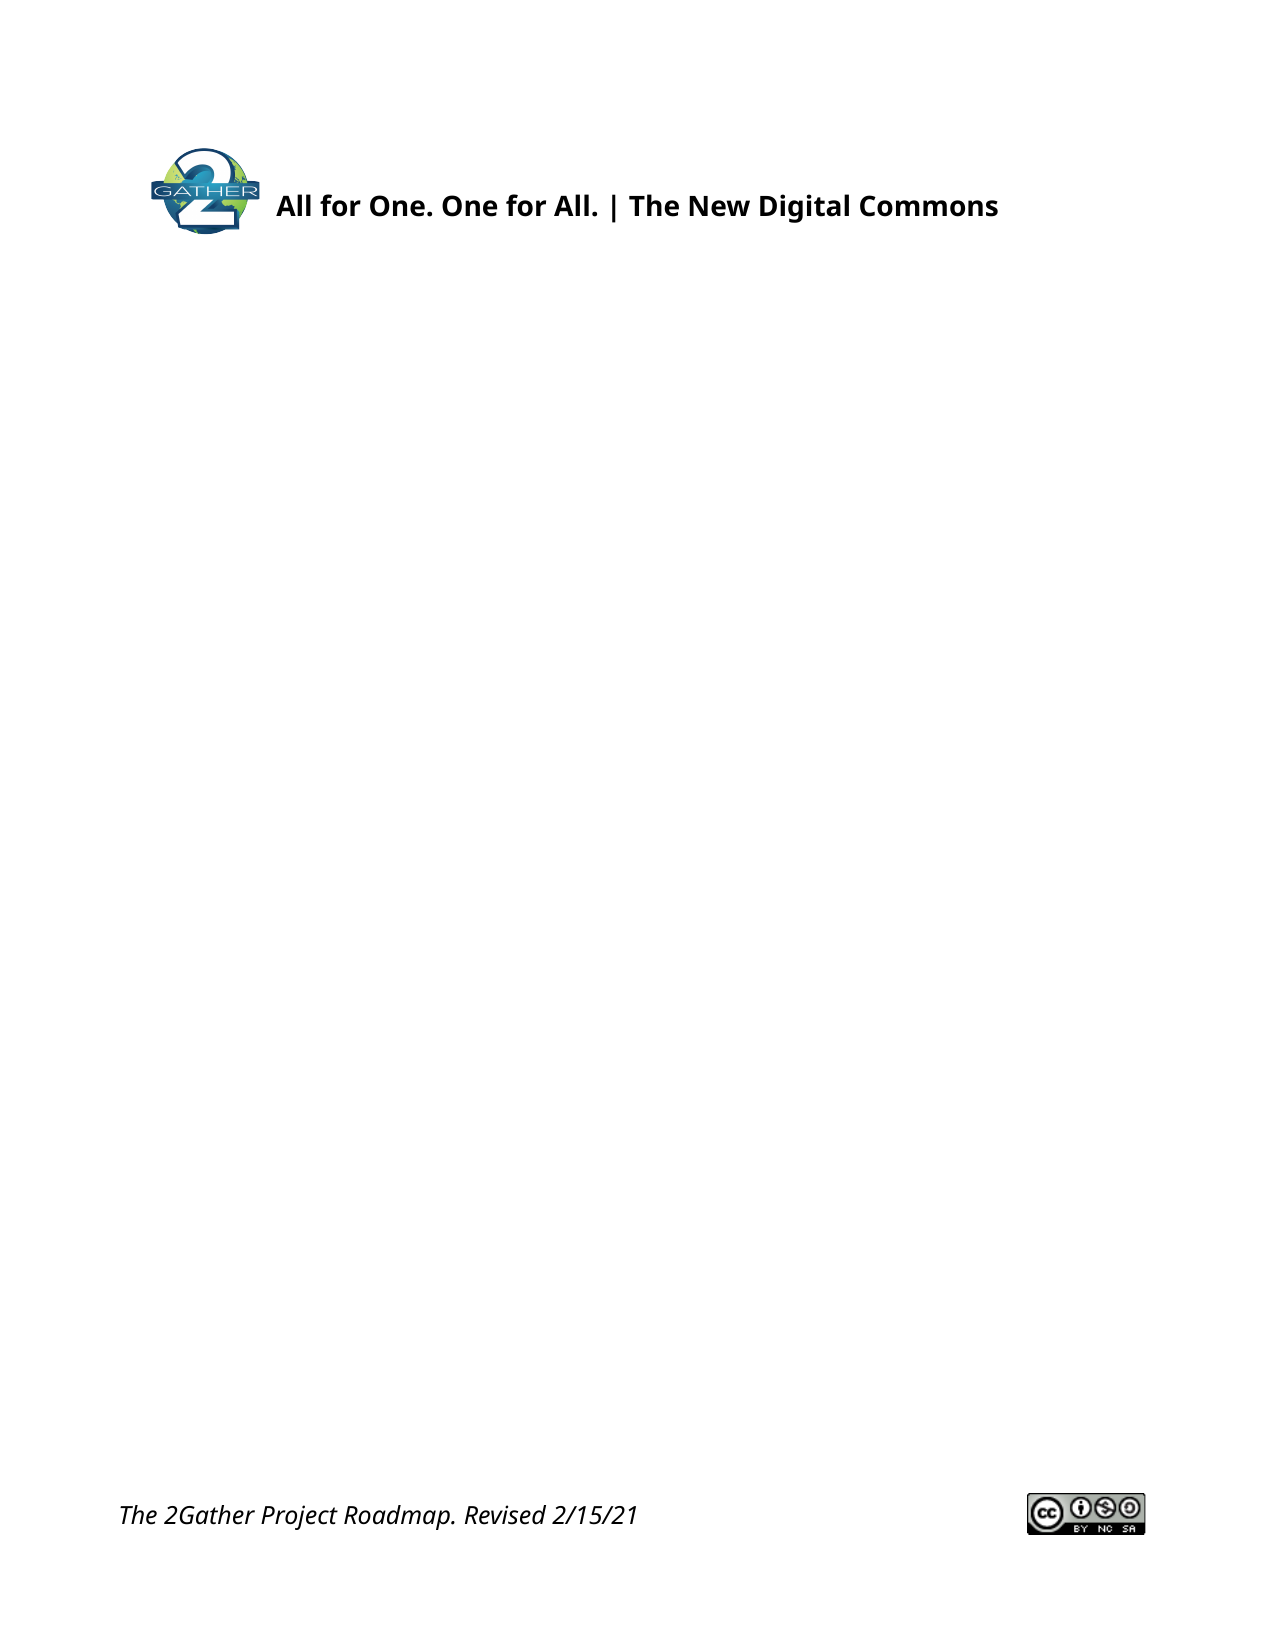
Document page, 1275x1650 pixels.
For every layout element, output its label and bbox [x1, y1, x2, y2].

picture [1027, 1493, 1146, 1535]
picture [124, 119, 285, 263]
